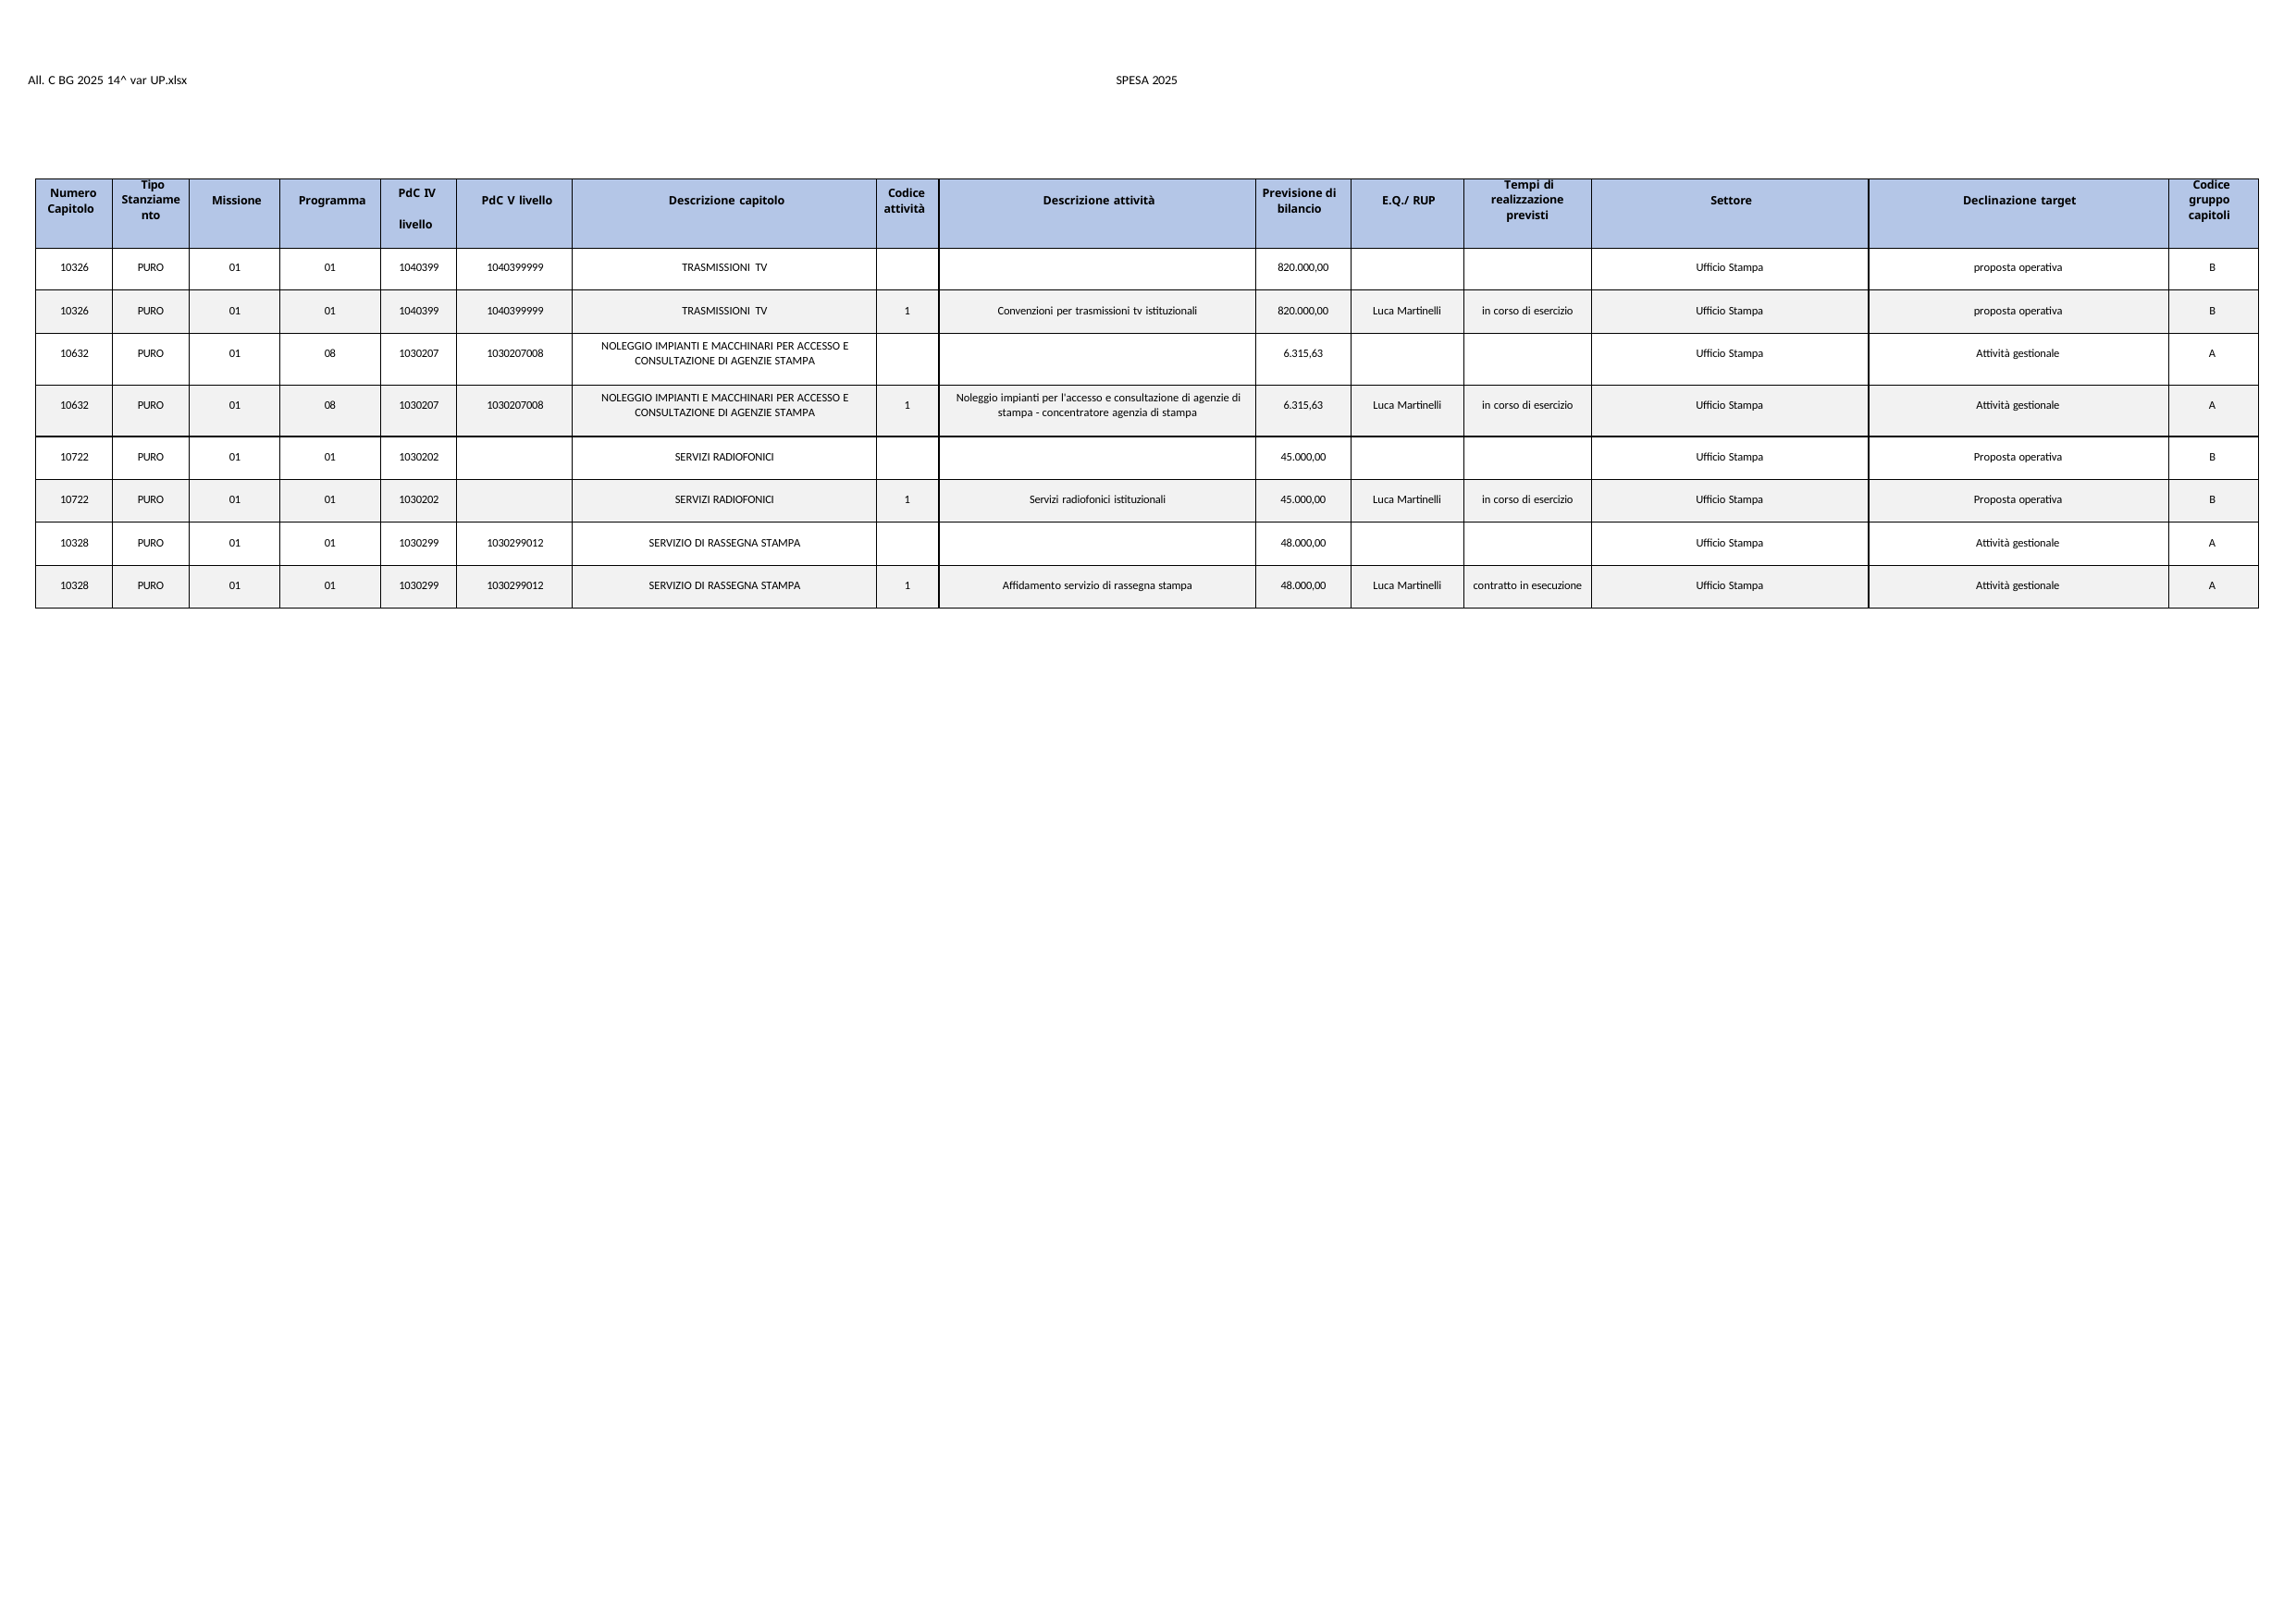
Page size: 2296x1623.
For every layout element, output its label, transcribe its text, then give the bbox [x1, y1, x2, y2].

table_cell Attività gestionale [1870, 566, 2168, 608]
table_cell Proposta operativa [1870, 437, 2168, 479]
table_cell 1030207008 [457, 386, 572, 436]
table_cell Luca Martinelli [1352, 480, 1463, 522]
table_header Descrizione capitolo [573, 179, 876, 248]
table_cell 08 [280, 386, 380, 436]
table_cell 10328 [36, 566, 112, 608]
table_cell 6.315,63 [1256, 334, 1351, 385]
table_cell 6.315,63 [1256, 386, 1351, 436]
table_cell [877, 249, 938, 289]
table_cell 01 [190, 290, 279, 333]
table_cell [877, 437, 938, 479]
table_cell Servizi radiofonici istituzionali [940, 480, 1255, 522]
table_header Tipo Stanziame nto [113, 179, 189, 248]
table_cell [1352, 249, 1463, 289]
table_cell NOLEGGIO IMPIANTI E MACCHINARI PER ACCESSO E CONSULTAZIONE DI AGENZIE STAMPA [573, 386, 876, 436]
table_cell 01 [280, 566, 380, 608]
table_cell 48.000,00 [1256, 523, 1351, 565]
table_cell 1030207 [381, 386, 456, 436]
table_cell contratto in esecuzione [1464, 566, 1591, 608]
table_cell 01 [280, 290, 380, 333]
table_cell in corso di esercizio [1464, 480, 1591, 522]
table_cell 01 [190, 249, 279, 289]
table_cell [940, 334, 1255, 385]
table_cell B [2169, 249, 2258, 289]
table_cell 01 [190, 334, 279, 385]
table_cell A [2169, 523, 2258, 565]
table_cell 01 [280, 480, 380, 522]
table_cell A [2169, 566, 2258, 608]
table_cell Luca Martinelli [1352, 566, 1463, 608]
table_header Codice attività [877, 179, 938, 248]
table_cell B [2169, 480, 2258, 522]
table_cell 01 [280, 437, 380, 479]
table_header Numero Capitolo [36, 179, 112, 248]
table_cell PURO [113, 249, 189, 289]
table_cell A [2169, 334, 2258, 385]
table_header Missione [190, 179, 279, 248]
table_cell 01 [190, 480, 279, 522]
table_cell Ufficio Stampa [1592, 249, 1868, 289]
table_cell 10326 [36, 290, 112, 333]
table_cell 01 [280, 523, 380, 565]
table_cell B [2169, 290, 2258, 333]
table_cell PURO [113, 290, 189, 333]
table_cell 820.000,00 [1256, 290, 1351, 333]
table_cell [1352, 523, 1463, 565]
table_cell Ufficio Stampa [1592, 386, 1868, 436]
table_cell 01 [190, 386, 279, 436]
table_cell TRASMISSIONI TV [573, 249, 876, 289]
table_header PdC V livello [457, 179, 572, 248]
table_cell B [2169, 437, 2258, 479]
table_cell [1352, 334, 1463, 385]
table_cell Ufficio Stampa [1592, 334, 1868, 385]
table_cell PURO [113, 386, 189, 436]
table_cell [1352, 437, 1463, 479]
table_cell Proposta operativa [1870, 480, 2168, 522]
table_cell SERVIZIO DI RASSEGNA STAMPA [573, 566, 876, 608]
table_cell [940, 523, 1255, 565]
table_cell 820.000,00 [1256, 249, 1351, 289]
table_header Descrizione attività [940, 179, 1255, 248]
table_header Codice gruppo capitoli [2169, 179, 2258, 248]
table_cell [1464, 249, 1591, 289]
table_cell Ufficio Stampa [1592, 290, 1868, 333]
table_cell Ufficio Stampa [1592, 437, 1868, 479]
table_cell 10722 [36, 480, 112, 522]
table_cell PURO [113, 566, 189, 608]
table_cell SERVIZIO DI RASSEGNA STAMPA [573, 523, 876, 565]
table_cell Ufficio Stampa [1592, 566, 1868, 608]
table_cell Attività gestionale [1870, 334, 2168, 385]
table_cell 01 [190, 566, 279, 608]
table_cell 10632 [36, 386, 112, 436]
table_header PdC IV livello [381, 179, 456, 248]
table_cell 1 [877, 566, 938, 608]
table_cell Luca Martinelli [1352, 386, 1463, 436]
table_cell 01 [280, 249, 380, 289]
table_cell [457, 480, 572, 522]
table_cell [940, 249, 1255, 289]
table_cell proposta operativa [1870, 290, 2168, 333]
table_cell Ufficio Stampa [1592, 480, 1868, 522]
table_cell 10632 [36, 334, 112, 385]
table_cell PURO [113, 334, 189, 385]
table_cell 1040399 [381, 249, 456, 289]
table_cell 1040399 [381, 290, 456, 333]
table_cell 1 [877, 290, 938, 333]
table_cell PURO [113, 523, 189, 565]
table_cell PURO [113, 480, 189, 522]
table_cell SERVIZI RADIOFONICI [573, 437, 876, 479]
table_header Settore [1592, 179, 1868, 248]
table_cell 10722 [36, 437, 112, 479]
table_cell 10328 [36, 523, 112, 565]
table_cell 1030207008 [457, 334, 572, 385]
table_cell 1030299012 [457, 566, 572, 608]
table_cell 10326 [36, 249, 112, 289]
table_cell in corso di esercizio [1464, 386, 1591, 436]
table_cell 1 [877, 386, 938, 436]
table_cell 01 [190, 523, 279, 565]
table_cell Attività gestionale [1870, 523, 2168, 565]
table_cell 45.000,00 [1256, 480, 1351, 522]
table_cell 1040399999 [457, 290, 572, 333]
table_cell 45.000,00 [1256, 437, 1351, 479]
table_cell [877, 523, 938, 565]
table_header Declinazione target [1870, 179, 2168, 248]
table_cell Noleggio impianti per l'accesso e consultazione di agenzie di stampa - concentratore agenzia di stampa [940, 386, 1255, 436]
table_cell 1040399999 [457, 249, 572, 289]
table_cell 48.000,00 [1256, 566, 1351, 608]
table_cell Convenzioni per trasmissioni tv istituzionali [940, 290, 1255, 333]
table_header E.Q./ RUP [1352, 179, 1463, 248]
table_cell TRASMISSIONI TV [573, 290, 876, 333]
table_cell in corso di esercizio [1464, 290, 1591, 333]
table_cell 1030202 [381, 480, 456, 522]
table_cell 1030299 [381, 523, 456, 565]
table_cell [1464, 523, 1591, 565]
table_cell A [2169, 386, 2258, 436]
table_cell [1464, 334, 1591, 385]
table_header Programma [280, 179, 380, 248]
table_cell NOLEGGIO IMPIANTI E MACCHINARI PER ACCESSO E CONSULTAZIONE DI AGENZIE STAMPA [573, 334, 876, 385]
table_cell Attività gestionale [1870, 386, 2168, 436]
table_cell 1030299012 [457, 523, 572, 565]
table_cell SERVIZI RADIOFONICI [573, 480, 876, 522]
table_cell 01 [190, 437, 279, 479]
table_cell [1464, 437, 1591, 479]
table_cell [940, 437, 1255, 479]
table_cell Luca Martinelli [1352, 290, 1463, 333]
table_cell 08 [280, 334, 380, 385]
table_cell PURO [113, 437, 189, 479]
table_header Tempi di realizzazione previsti [1464, 179, 1591, 248]
table_header Previsione di bilancio [1256, 179, 1351, 248]
table_cell [877, 334, 938, 385]
table_cell [457, 437, 572, 479]
table_cell proposta operativa [1870, 249, 2168, 289]
table_cell Ufficio Stampa [1592, 523, 1868, 565]
table_cell Affidamento servizio di rassegna stampa [940, 566, 1255, 608]
table_cell 1030299 [381, 566, 456, 608]
table_cell 1030207 [381, 334, 456, 385]
table_cell 1030202 [381, 437, 456, 479]
table_cell 1 [877, 480, 938, 522]
